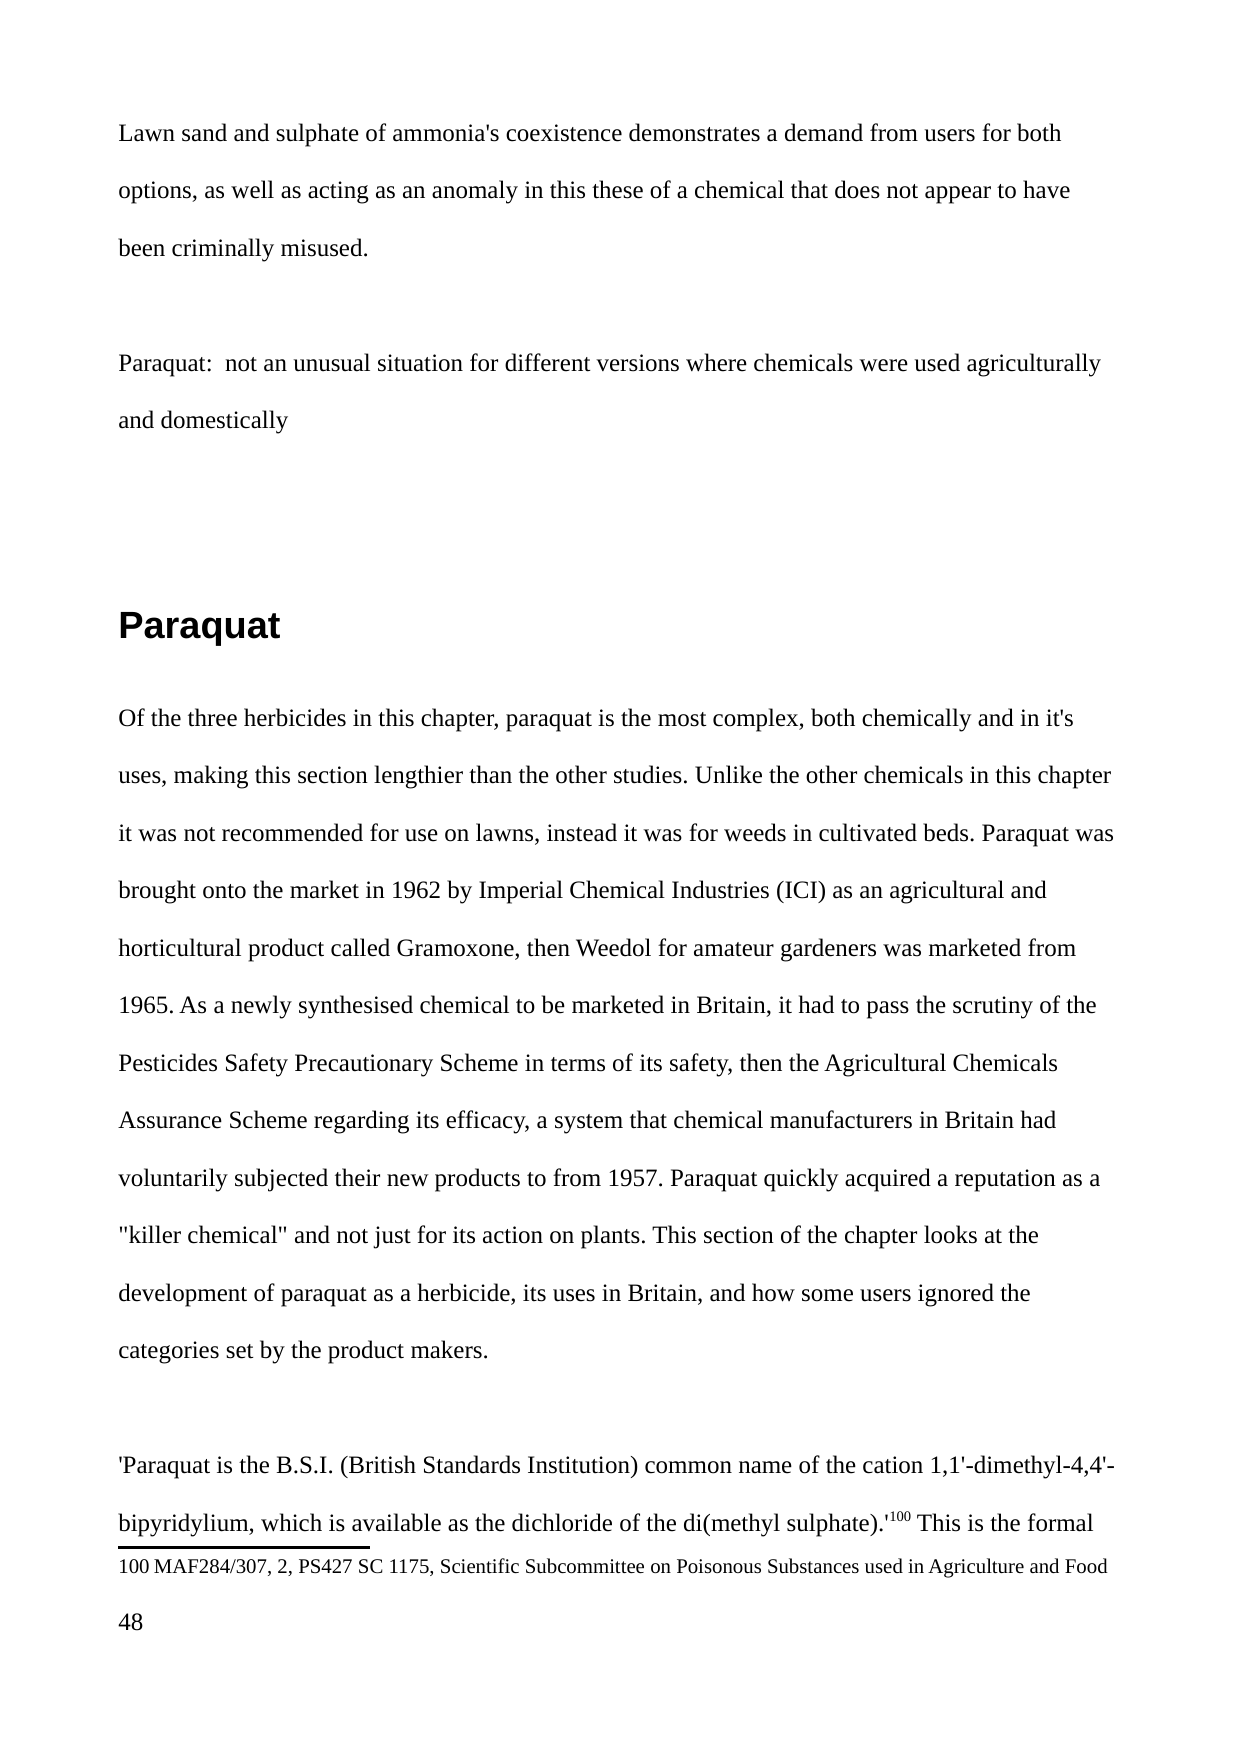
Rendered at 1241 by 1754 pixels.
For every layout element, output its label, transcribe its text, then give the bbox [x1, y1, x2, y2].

text MAF284/307, 2, PS427 SC 1175, Scientific Subcommittee on Poisonous Substances used in Agriculture and Food [118, 1553, 1122, 1578]
subtitle Paraquat [118, 603, 1122, 647]
text Of the three herbicides in this chapter, paraquat is the most complex, both chemically and in it's uses, making this section lengthier than the other studies. Unlike the other chemicals in this chapter it was not recommended for use on lawns, instead it was for weeds in cultivated beds. Paraquat was brought onto the market in 1962 by Imperial Chemical Industries (ICI) as an agricultural and horticultural product called Gramoxone, then Weedol for amateur gardeners was marketed from 1965. As a newly synthesised chemical to be marketed in Britain, it had to pass the scrutiny of the Pesticides Safety Precautionary Scheme in terms of its safety, then the Agricultural Chemicals Assurance Scheme regarding its efficacy, a system that chemical manufacturers in Britain had voluntarily subjected their new products to from 1957. Paraquat quickly acquired a reputation as a "killer chemical" and not just for its action on plants. This section of the chapter looks at the development of paraquat as a herbicide, its uses in Britain, and how some users ignored the categories set by the product makers. [118, 703, 1122, 1364]
text 'Paraquat is the B.S.I. (British Standards Institution) common name of the cation 1,1'-dimethyl-4,4'-bipyridylium, which is available as the dichloride of the di(methyl sulphate).' This is the formal [118, 1450, 1122, 1537]
text Lawn sand and sulphate of ammonia's coexistence demonstrates a demand from users for both options, as well as acting as an anomaly in this these of a chemical that does not appear to have been criminally misused. [118, 118, 1122, 262]
text Paraquat: not an unusual situation for different versions where chemicals were used agriculturally and domestically [118, 348, 1122, 434]
